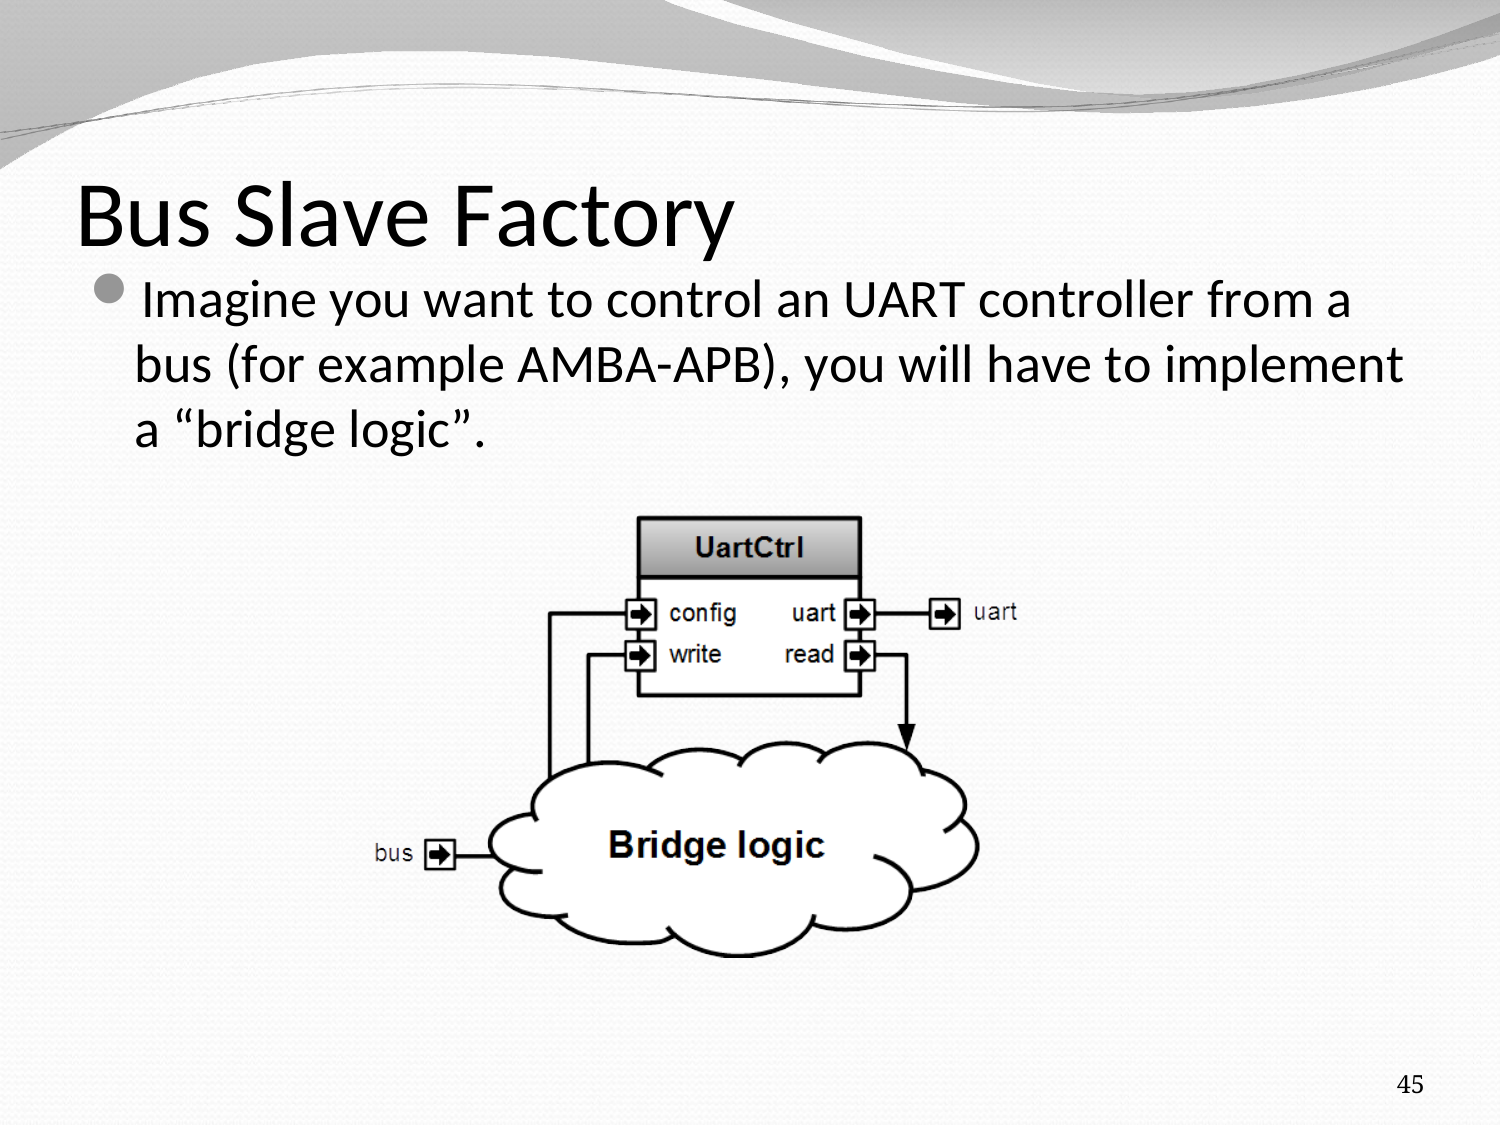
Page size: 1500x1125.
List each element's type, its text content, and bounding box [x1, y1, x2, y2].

title Bus Slave Factory [75, 78, 1426, 266]
list Imagine you want to control an UART controller from a bus (for example AMBA-APB), you will have to implement a “bridge logic”. [75, 266, 1426, 976]
picture [0, 0, 1500, 1125]
text_box [1299, 1042, 1426, 1103]
